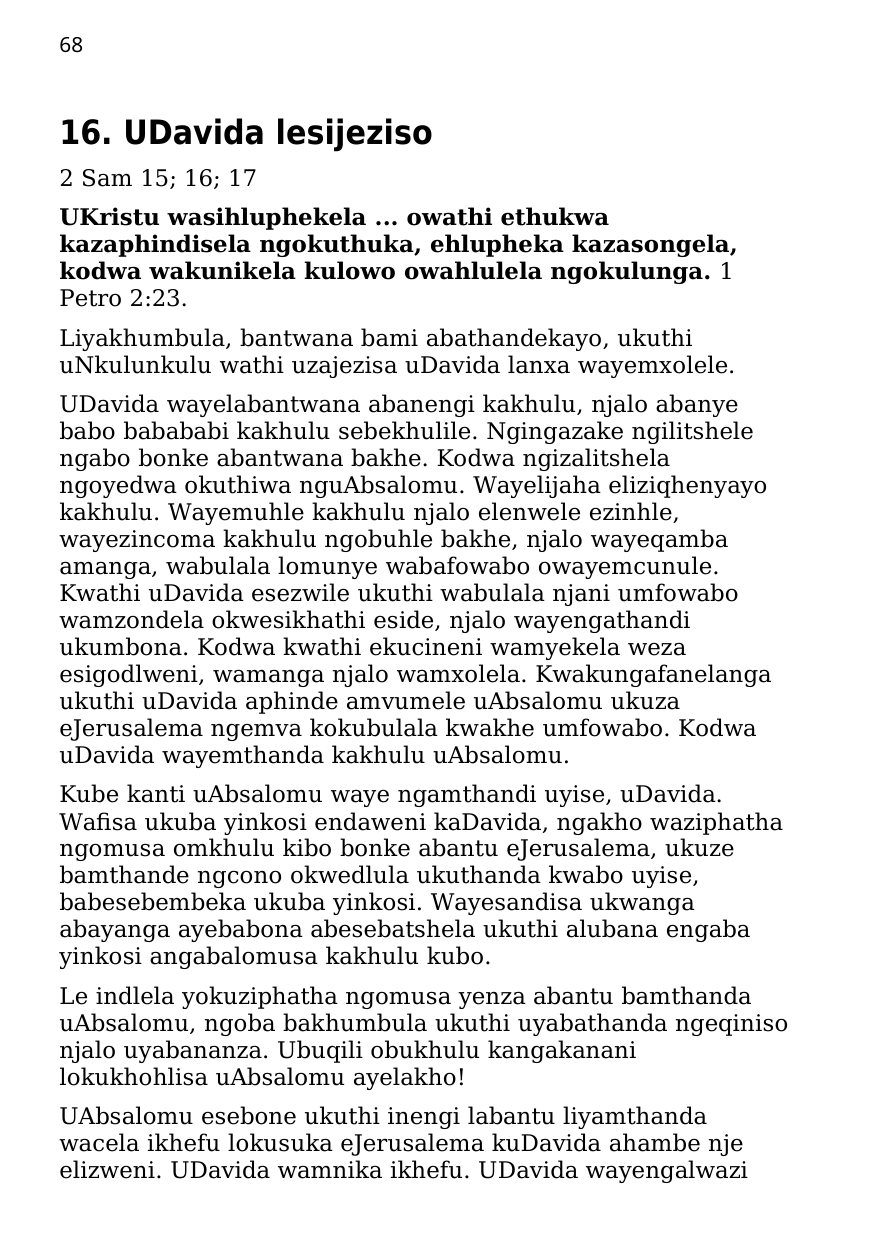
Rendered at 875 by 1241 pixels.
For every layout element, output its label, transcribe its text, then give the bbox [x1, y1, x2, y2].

text UKristu wasihluphekela ... owathi ethukwa kazaphindisela ngokuthuka, ehlupheka kazasongela, kodwa wakunikela kulowo owahlulela ngokulunga. 1 Petro 2:23. [59, 204, 791, 312]
text UDavida wayelabantwana abanengi kakhulu, njalo abanye babo babababi kakhulu sebekhulile. Ngingazake ngilitshele ngabo bonke abantwana bakhe. Kodwa ngizalitshela ngoyedwa okuthiwa nguAbsalomu. Wayelijaha eliziqhenyayo kakhulu. Wayemuhle kakhulu njalo elenwele ezinhle, wayezincoma kakhulu ngobuhle bakhe, njalo wayeqamba amanga, wabulala lomunye wabafowabo owayemcunule. Kwathi uDavida esezwile ukuthi wabulala njani umfowabo wamzondela okwesikhathi eside, njalo wayengathandi ukumbona. Kodwa kwathi ekucineni wamyekela weza esigodlweni, wamanga njalo wamxolela. Kwakungafanelanga ukuthi uDavida aphinde amvumele uAbsalomu ukuza eJerusalema ngemva kokubulala kwakhe umfowabo. Kodwa uDavida wayemthanda kakhulu uAbsalomu. [59, 391, 791, 769]
subtitle 16. UDavida lesijeziso [59, 113, 791, 152]
text Le indlela yokuziphatha ngomusa yenza abantu bamthanda uAbsalomu, ngoba bakhumbula ukuthi uyabathanda ngeqiniso njalo uyabananza. Ubuqili obukhulu kangakanani lokukhohlisa uAbsalomu ayelakho! [59, 983, 791, 1091]
text Kube kanti uAbsalomu waye ngamthandi uyise, uDavida. Wafisa ukuba yinkosi endaweni kaDavida, ngakho waziphatha ngomusa omkhulu kibo bonke abantu eJerusalema, ukuze bamthande ngcono okwedlula ukuthanda kwabo uyise, babesebembeka ukuba yinkosi. Wayesandisa ukwanga abayanga ayebabona abesebatshela ukuthi alubana engaba yinkosi angabalomusa kakhulu kubo. [59, 781, 791, 970]
text Liyakhumbula, bantwana bami abathandekayo, ukuthi uNkulunkulu wathi uzajezisa uDavida lanxa wayemxolele. [59, 325, 791, 379]
text 2 Sam 15; 16; 17 [59, 165, 791, 192]
text UAbsalomu esebone ukuthi inengi labantu liyamthanda wacela ikhefu lokusuka eJerusalema kuDavida ahambe nje elizweni. UDavida wamnika ikhefu. UDavida wayengalwazi [59, 1103, 791, 1184]
